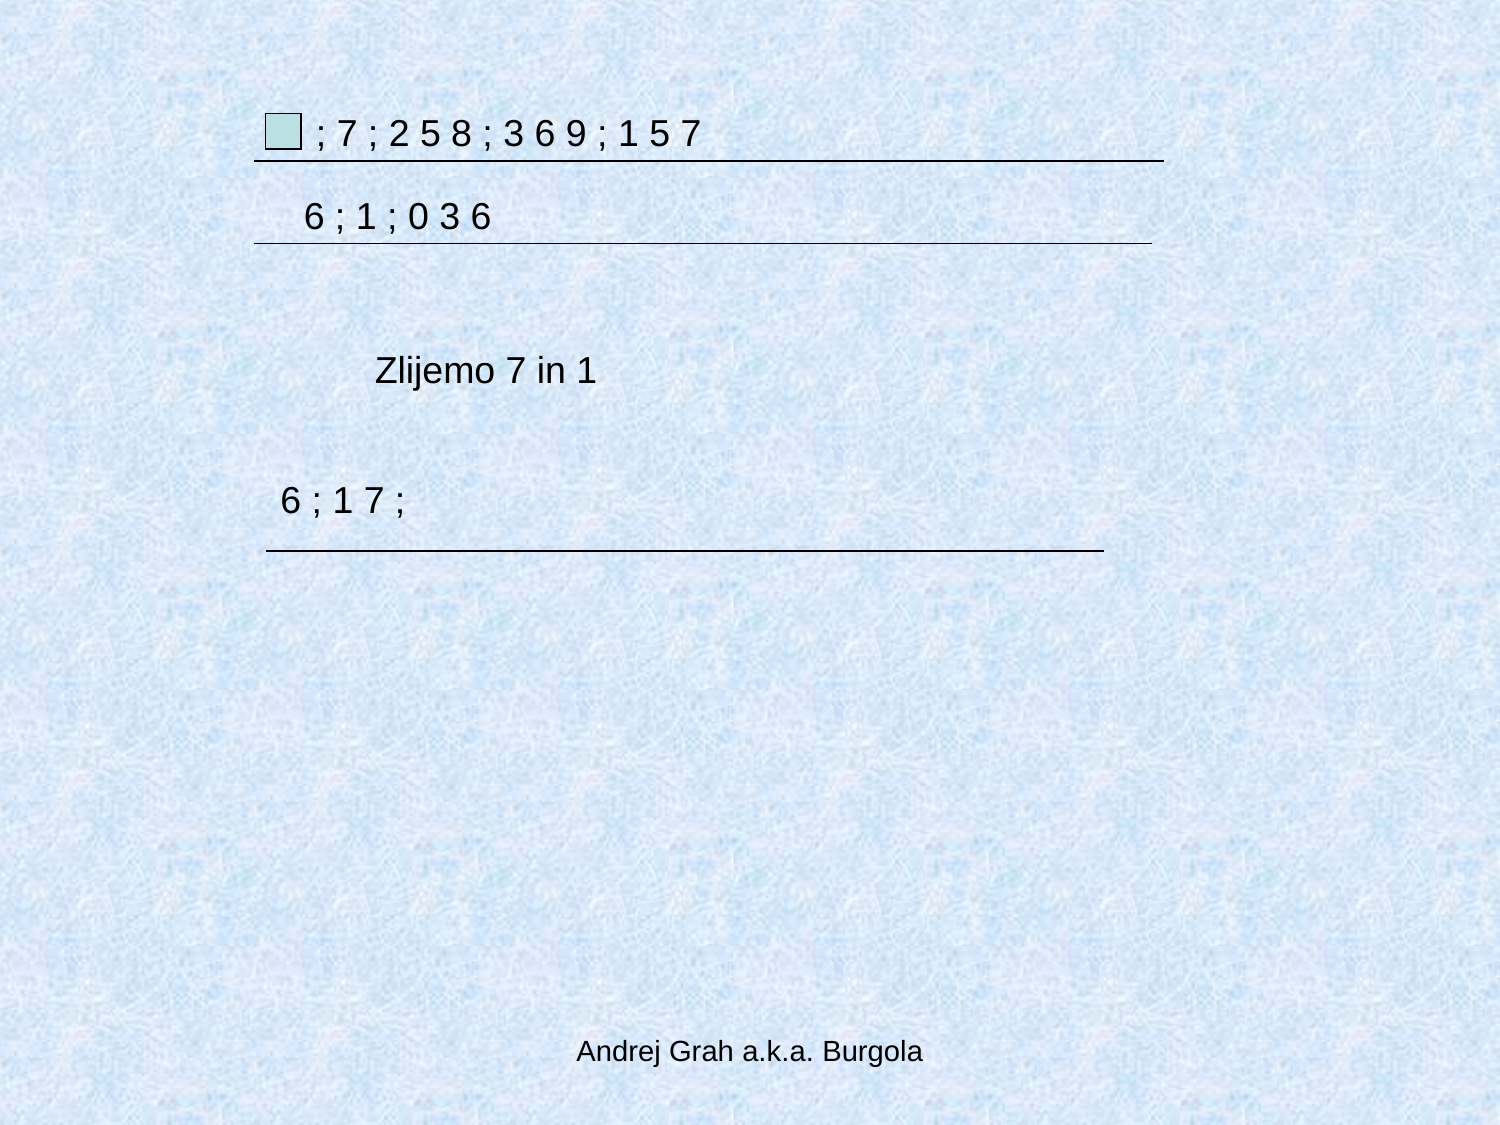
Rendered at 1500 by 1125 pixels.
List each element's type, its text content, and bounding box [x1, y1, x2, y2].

text_box Andrej Grah a.k.a. Burgola [512, 1024, 988, 1103]
text_box ; 7 ; 2 5 8 ; 3 6 9 ; 1 5 7 [301, 101, 1069, 163]
text_box 6 ; 1 7 ; [265, 467, 940, 529]
text_box [265, 113, 301, 149]
text_box 6 ; 1 ; 0 3 6 [289, 184, 1034, 246]
picture [0, 0, 1500, 1125]
text_box Zlijemo 7 in 1 [360, 337, 1010, 399]
